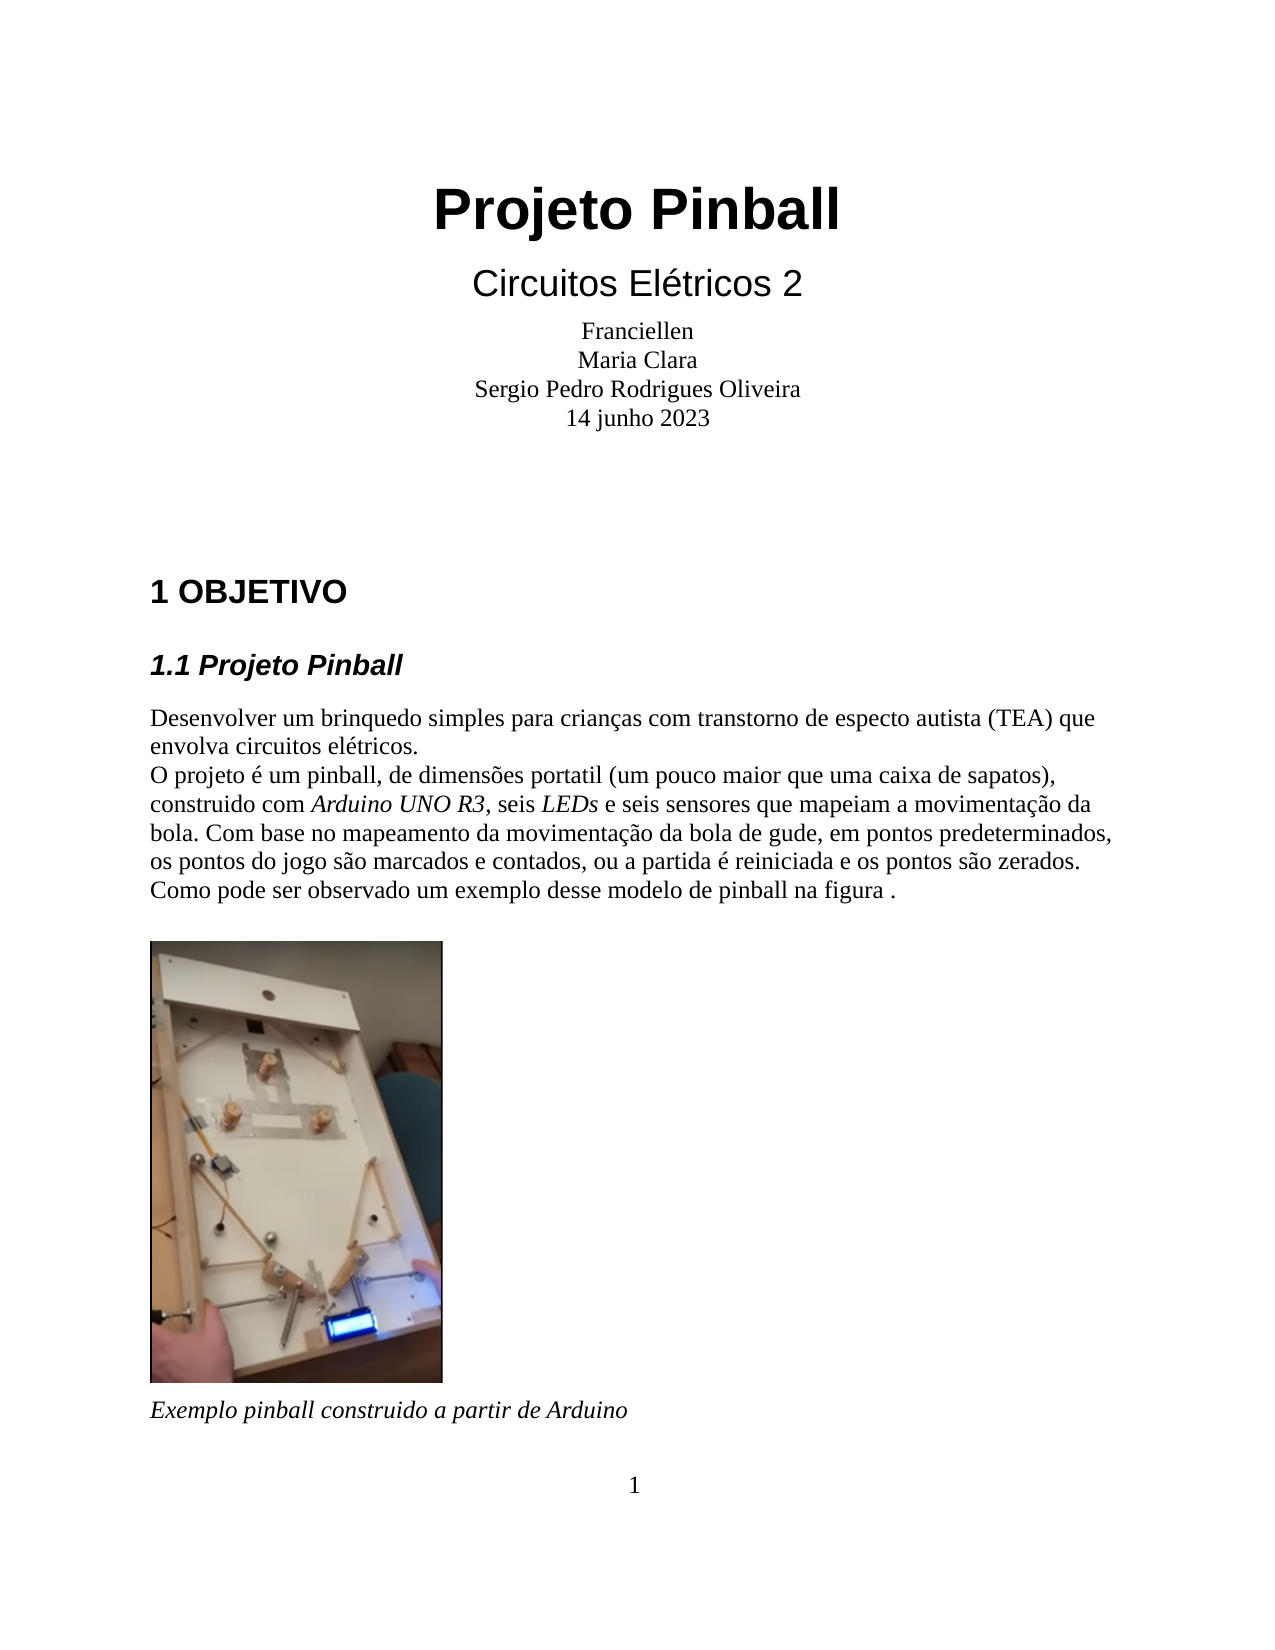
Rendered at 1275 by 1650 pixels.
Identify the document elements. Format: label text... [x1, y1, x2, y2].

subtitle Circuitos Elétricos 2 [150, 261, 1125, 304]
subtitle 1.1 Projeto Pinball [150, 648, 1125, 681]
text 14 junho 2023 [150, 403, 1125, 431]
text Maria Clara [150, 345, 1125, 374]
text Desenvolver um brinquedo simples para crianças com transtorno de especto autista (TEA) que envolva circuitos elétricos. O projeto é um pinball, de dimensões portatil (um pouco maior que uma caixa de sapatos), construido com Arduino UNO R3, seis LEDs e seis sensores que mapeiam a movimentação da bola. Com base no mapeamento da movimentação da bola de gude, em pontos predeterminados, os pontos do jogo são marcados e contados, ou a partida é reiniciada e os pontos são zerados. Como pode ser observado um exemplo desse modelo de pinball na figura . [150, 703, 1125, 933]
picture [150, 941, 443, 1383]
text Franciellen [150, 316, 1125, 345]
text Sergio Pedro Rodrigues Oliveira [150, 374, 1125, 403]
title Projeto Pinball [150, 175, 1125, 242]
text Exemplo pinball construido a partir de Arduino [150, 1395, 1125, 1423]
subtitle 1 OBJETIVO [150, 571, 1125, 610]
